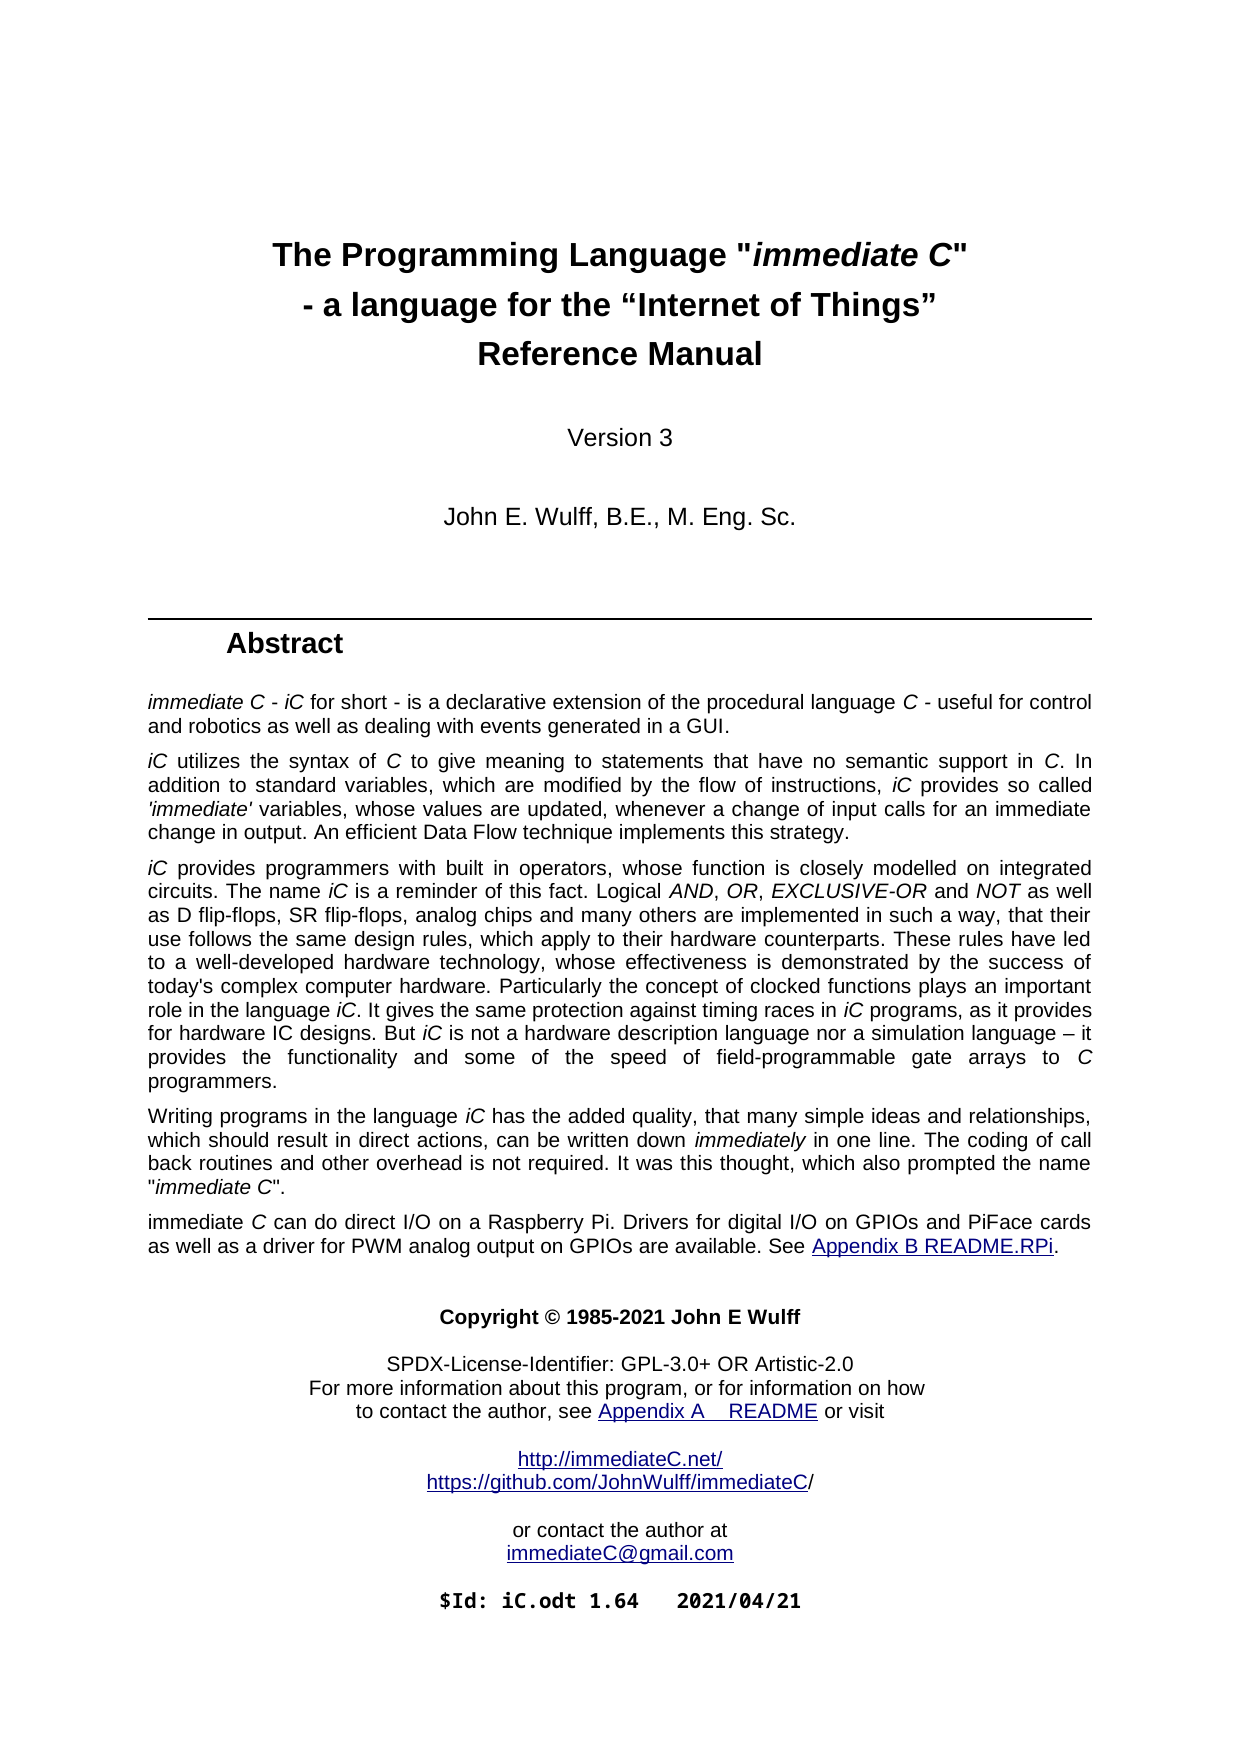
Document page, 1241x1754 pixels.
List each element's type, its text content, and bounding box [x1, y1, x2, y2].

text immediateC@gmail.com [148, 1542, 1092, 1566]
text Writing programs in the language iC has the added quality, that many simple ideas and relationships, which should result in direct actions, can be written down immediately in one line. The coding of call back routines and other overhead is not required. It was this thought, which also prompted the name "immediate C". [148, 1104, 1092, 1199]
text SPDX-License-Identifier: GPL-3.0+ OR Artistic-2.0 [148, 1353, 1092, 1376]
text http://immediateC.net/ [148, 1447, 1092, 1471]
text to contact the author, see Appendix A README or visit [148, 1400, 1092, 1424]
text - a language for the “Internet of Things” [148, 285, 1092, 323]
text Reference Manual [148, 335, 1092, 372]
text John E. Wulff, B.E., M. Eng. Sc. [148, 503, 1092, 531]
text For more information about this program, or for information on how [148, 1376, 1092, 1400]
text Version 3 [148, 424, 1092, 452]
text The Programming Language "immediate C" [148, 236, 1092, 274]
text Copyright © 1985-2021 John E Wulff [148, 1305, 1092, 1329]
text or contact the author at [148, 1518, 1092, 1542]
text iC provides programmers with built in operators, whose function is closely modelled on integrated circuits. The name iC is a reminder of this fact. Logical AND, OR, EXCLUSIVE-OR and NOT as well as D flip-flops, SR flip-flops, analog chips and many others are implemented in such a way, that their use follows the same design rules, which apply to their hardware counterparts. These rules have led to a well-developed hardware technology, whose effectiveness is demonstrated by the success of today's complex computer hardware. Particularly the concept of clocked functions plays an important role in the language iC. It gives the same protection against timing races in iC programs, as it provides for hardware IC designs. But iC is not a hardware description language nor a simulation language – it provides the functionality and some of the speed of field-programmable gate arrays to C programmers. [148, 856, 1092, 1093]
text https://github.com/JohnWulff/immediateC/ [148, 1471, 1092, 1494]
text immediate C - iC for short - is a declarative extension of the procedural language C - useful for control and robotics as well as dealing with events generated in a GUI. [148, 691, 1092, 738]
text iC utilizes the syntax of C to give meaning to statements that have no semantic support in C. In addition to standard variables, which are modified by the flow of instructions, iC provides so called 'immediate' variables, whose values are updated, whenever a change of input calls for an immediate change in output. An efficient Data Flow technique implements this strategy. [148, 750, 1092, 844]
text $Id: iC.odt 1.64 2021/04/21 [148, 1589, 1092, 1613]
text immediate C can do direct I/O on a Raspberry Pi. Drivers for digital I/O on GPIOs and PiFace cards as well as a driver for PWM analog output on GPIOs are available. See Appendix B README.RPi. [148, 1211, 1092, 1258]
subtitle Abstract [148, 620, 1092, 667]
